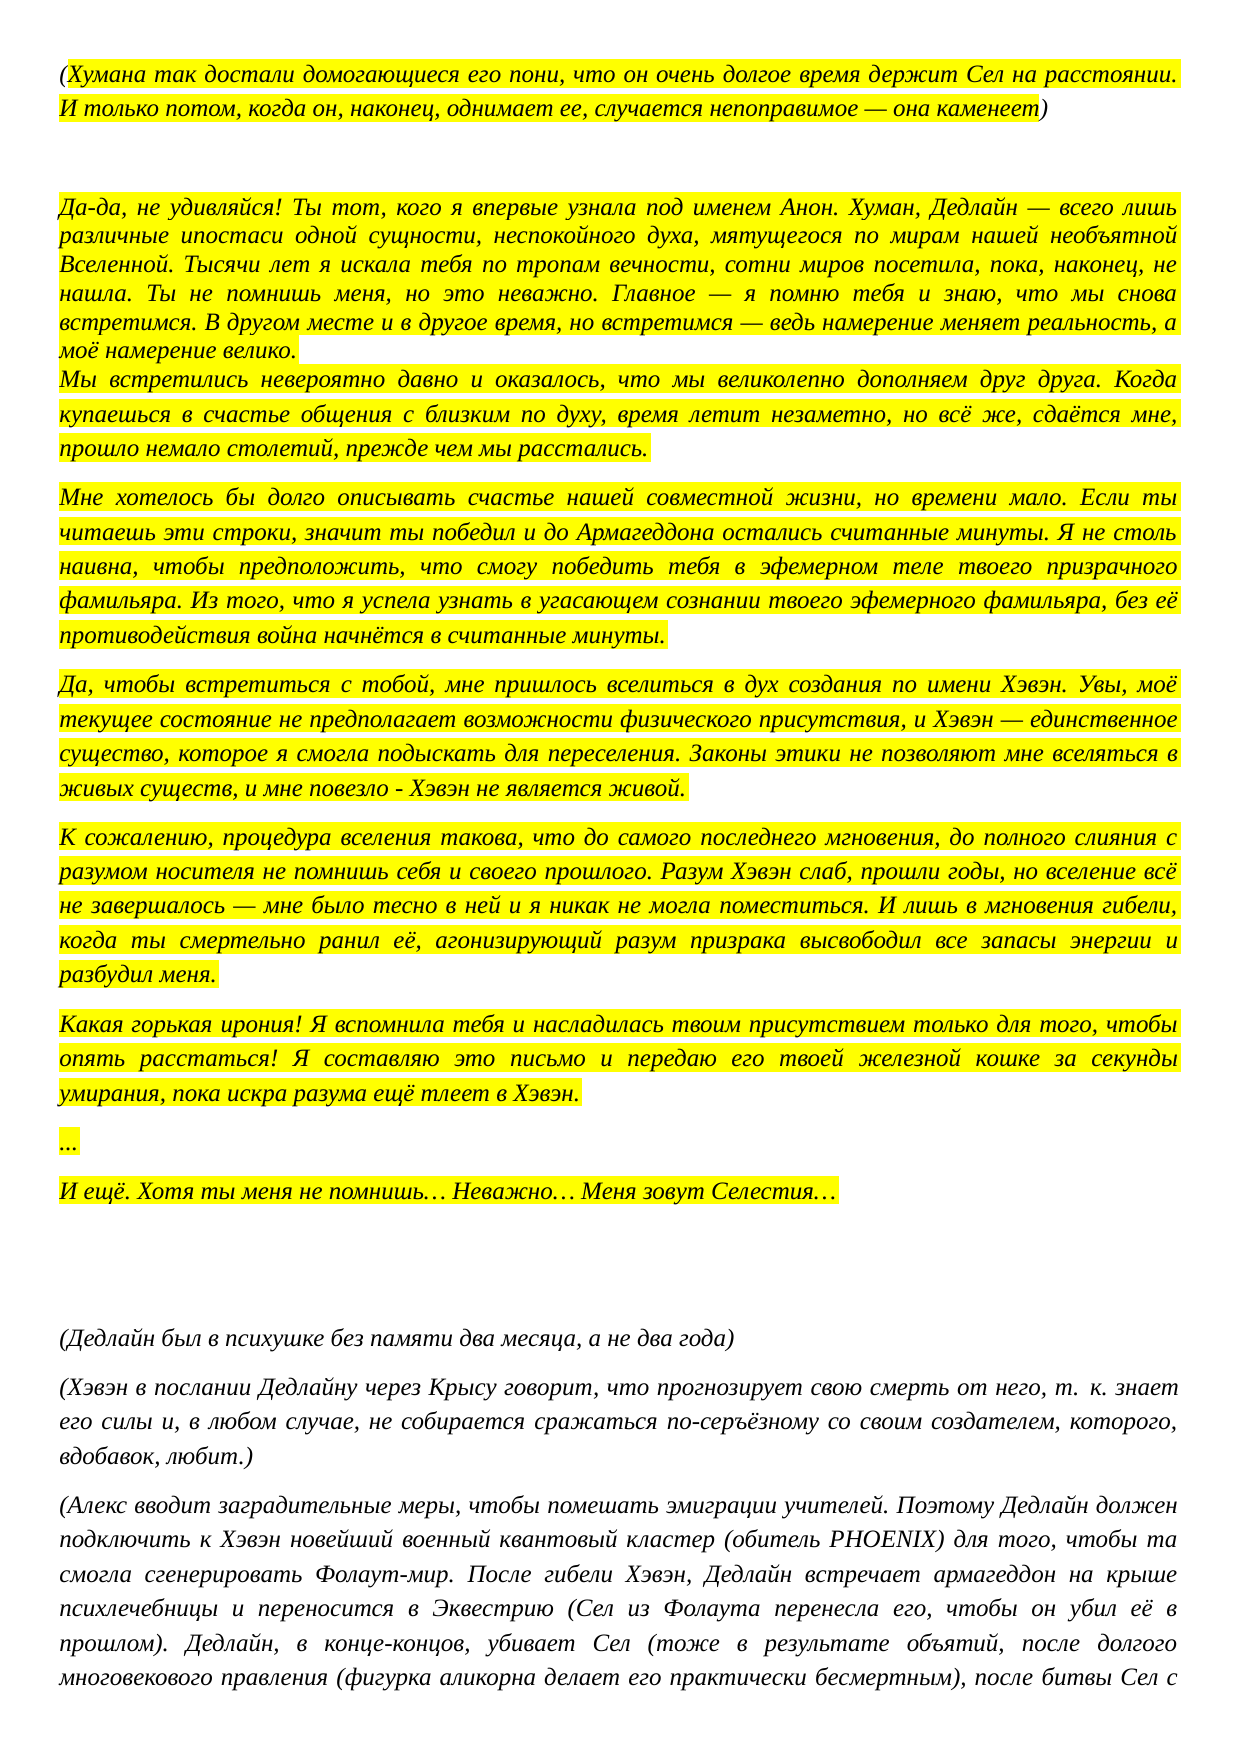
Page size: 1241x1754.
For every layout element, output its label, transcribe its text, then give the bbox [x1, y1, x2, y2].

text Какая горькая ирония! Я вспомнила тебя и насладилась твоим присутствием только для того, чтобы опять расстаться! Я составляю это письмо и передаю его твоей железной кошке за секунды умирания, пока искра разума ещё тлеет в Хэвэн. [59, 1009, 1181, 1106]
text Мне хотелось бы долго описывать счастье нашей совместной жизни, но времени мало. Если ты читаешь эти строки, значит ты победил и до Армагеддона остались считанные минуты. Я не столь наивна, чтобы предположить, что смогу победить тебя в эфемерном теле твоего призрачного фамильяра. Из того, что я успела узнать в угасающем сознании твоего эфемерного фамильяра, без её противодействия война начнётся в считанные минуты. [59, 482, 1181, 649]
text Да-да, не удивляйся! Ты тот, кого я впервые узнала под именем Анон. Хуман, Дедлайн — всего лишь различные ипостаси одной сущности, неспокойного духа, мятущегося по мирам нашей необъятной Вселенной. Тысячи лет я искала тебя по тропам вечности, сотни миров посетила, пока, наконец, не нашла. Ты не помнишь меня, но это неважно. Главное — я помню тебя и знаю, что мы снова встретимся. В другом месте и в другое время, но встретимся — ведь намерение меняет реальность, а моё намерение велико. [59, 192, 1181, 364]
text Мы встретились невероятно давно и оказалось, что мы великолепно дополняем друг друга. Когда купаешься в счастье общения с близким по духу, время летит незаметно, но всё же, сдаётся мне, прошло немало столетий, прежде чем мы расстались. [59, 364, 1181, 462]
text ... [59, 1127, 1181, 1155]
text Да, чтобы встретиться с тобой, мне пришлось вселиться в дух создания по имени Хэвэн. Увы, моё текущее состояние не предполагает возможности физического присутствия, и Хэвэн — единственное существо, которое я смогла подыскать для переселения. Законы этики не позволяют мне вселяться в живых существ, и мне повезло - Хэвэн не является живой. [59, 669, 1181, 801]
text К сожалению, процедура вселения такова, что до самого последнего мгновения, до полного слияния с разумом носителя не помнишь себя и своего прошлого. Разум Хэвэн слаб, прошли годы, но вселение всё не завершалось — мне было тесно в ней и я никак не могла поместиться. И лишь в мгновения гибели, когда ты смертельно ранил её, агонизирующий разум призрака высвободил все запасы энергии и разбудил меня. [59, 822, 1181, 988]
text (Дедлайн был в психушке без памяти два месяца, а не два года) [59, 1323, 1181, 1352]
text (Алекс вводит заградительные меры, чтобы помешать эмиграции учителей. Поэтому Дедлайн должен подключить к Хэвэн новейший военный квантовый кластер (обитель PHOENIX) для того, чтобы та смогла сгенерировать Фолаут-мир. После гибели Хэвэн, Дедлайн встречает армагеддон на крыше психлечебницы и переносится в Эквестрию (Сел из Фолаута перенесла его, чтобы он убил её в прошлом). Дедлайн, в конце-концов, убивает Сел (тоже в результате объятий, после долгого многовекового правления (фигурка аликорна делает его практически бесмертным), после битвы Сел с [59, 1490, 1181, 1691]
text И ещё. Хотя ты меня не помнишь… Неважно… Меня зовут Селестия… [59, 1176, 1181, 1204]
text (Хэвэн в послании Дедлайну через Крысу говорит, что прогнозирует свою смерть от него, т. к. знает его силы и, в любом случае, не собирается сражаться по-серъёзному со своим создателем, которого, вдобавок, любит.) [59, 1372, 1181, 1470]
text (Хумана так достали домогающиеся его пони, что он очень долгое время держит Сел на расстоянии. И только потом, когда он, наконец, однимает ее, случается непоправимое — она каменеет) [59, 59, 1181, 122]
